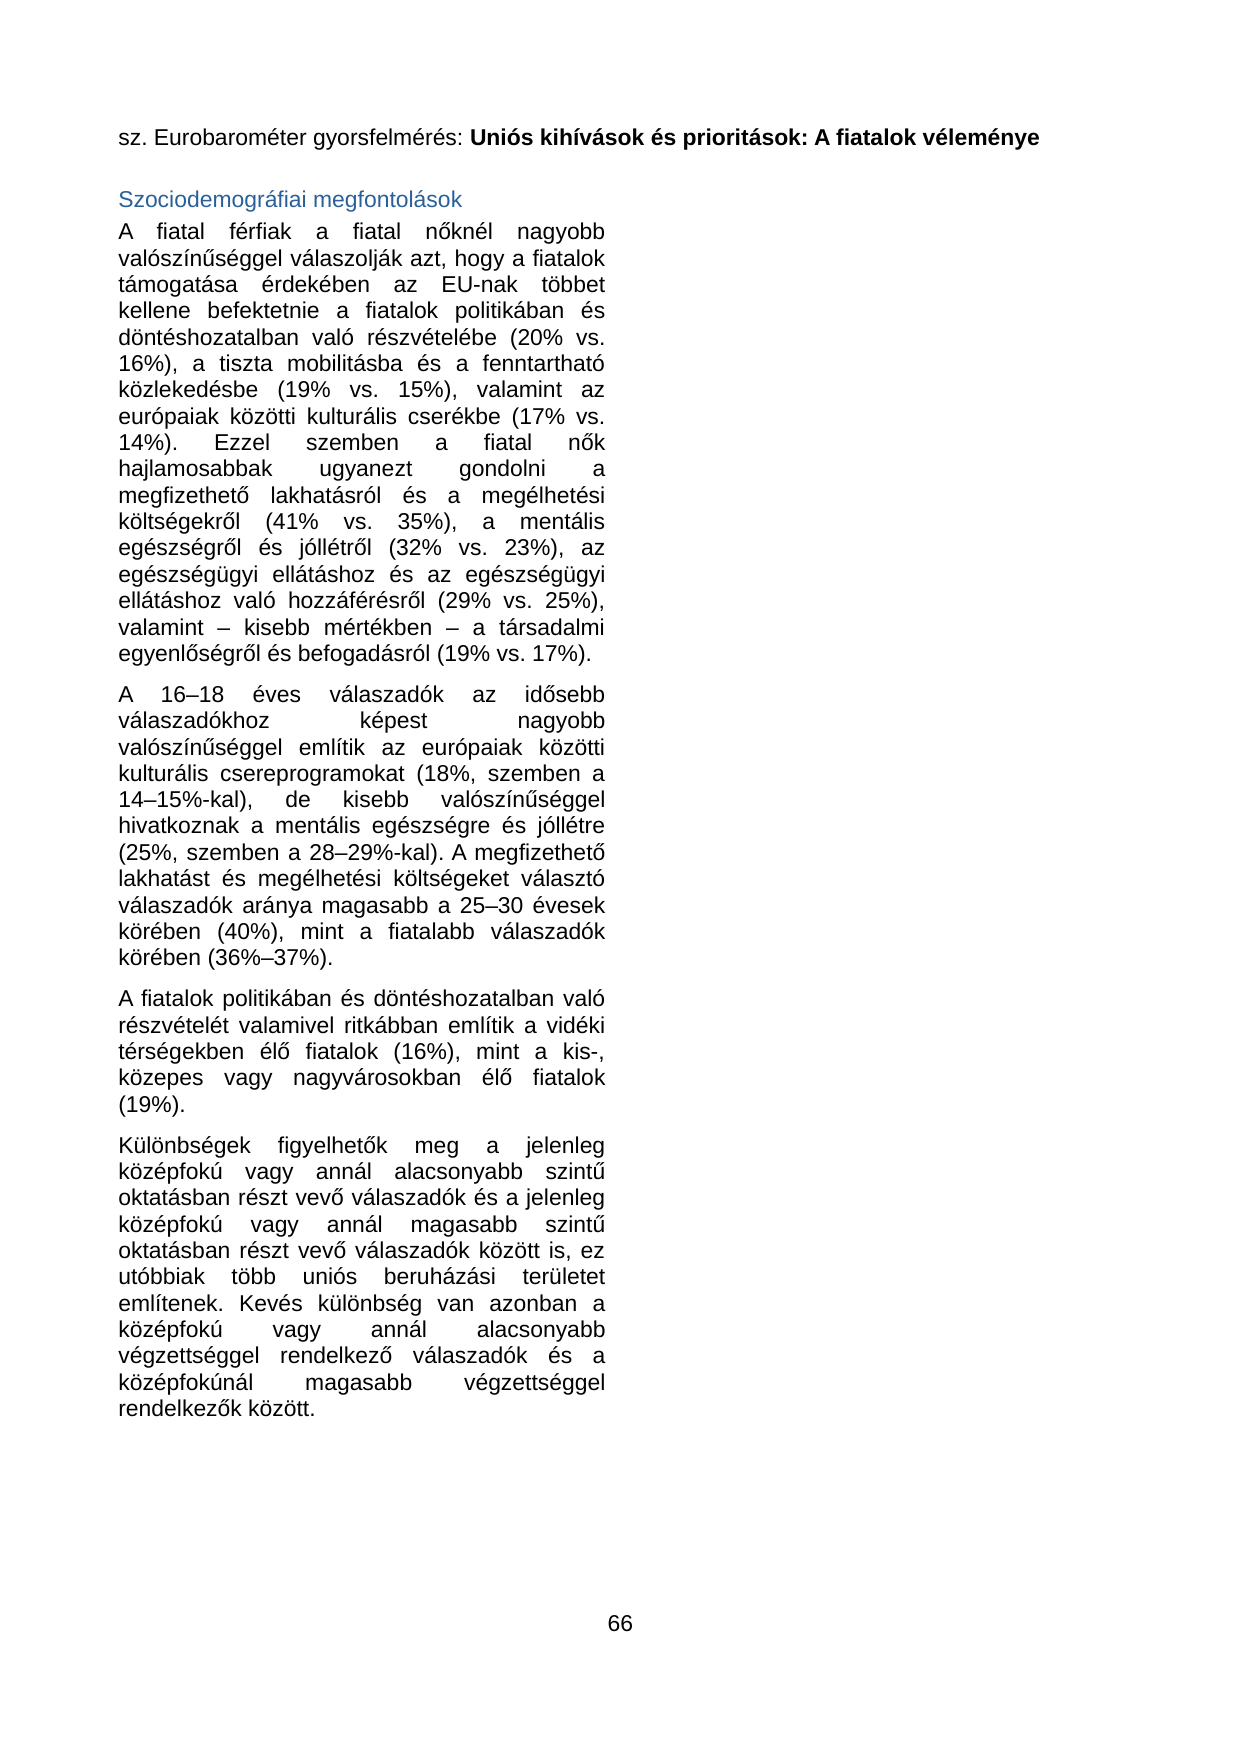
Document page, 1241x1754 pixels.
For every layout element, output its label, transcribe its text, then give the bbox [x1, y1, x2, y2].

text Szociodemográfiai megfontolások [118, 186, 605, 212]
text A 16–18 éves válaszadók az idősebb válaszadókhoz képest nagyobb valószínűséggel említik az európaiak közötti kulturális csereprogramokat (18%, szemben a 14–15%-kal), de kisebb valószínűséggel hivatkoznak a mentális egészségre és jóllétre (25%, szemben a 28–29%-kal). A megfizethető lakhatást és megélhetési költségeket választó válaszadók aránya magasabb a 25–30 évesek körében (40%), mint a fiatalabb válaszadók körében (36%–37%). [118, 681, 605, 971]
text Különbségek figyelhetők meg a jelenleg középfokú vagy annál alacsonyabb szintű oktatásban részt vevő válaszadók és a jelenleg középfokú vagy annál magasabb szintű oktatásban részt vevő válaszadók között is, ez utóbbiak több uniós beruházási területet említenek. Kevés különbség van azonban a középfokú vagy annál alacsonyabb végzettséggel rendelkező válaszadók és a középfokúnál magasabb végzettséggel rendelkezők között. [118, 1132, 605, 1421]
text A fiatalok politikában és döntéshozatalban való részvételét valamivel ritkábban említik a vidéki térségekben élő fiatalok (16%), mint a kis-, közepes vagy nagyvárosokban élő fiatalok (19%). [118, 985, 605, 1117]
text A fiatal férfiak a fiatal nőknél nagyobb valószínűséggel válaszolják azt, hogy a fiatalok támogatása érdekében az EU-nak többet kellene befektetnie a fiatalok politikában és döntéshozatalban való részvételébe (20% vs. 16%), a tiszta mobilitásba és a fenntartható közlekedésbe (19% vs. 15%), valamint az európaiak közötti kulturális cserékbe (17% vs. 14%). Ezzel szemben a fiatal nők hajlamosabbak ugyanezt gondolni a megfizethető lakhatásról és a megélhetési költségekről (41% vs. 35%), a mentális egészségről és jóllétről (32% vs. 23%), az egészségügyi ellátáshoz és az egészségügyi ellátáshoz való hozzáférésről (29% vs. 25%), valamint – kisebb mértékben – a társadalmi egyenlőségről és befogadásról (19% vs. 17%). [118, 218, 605, 666]
